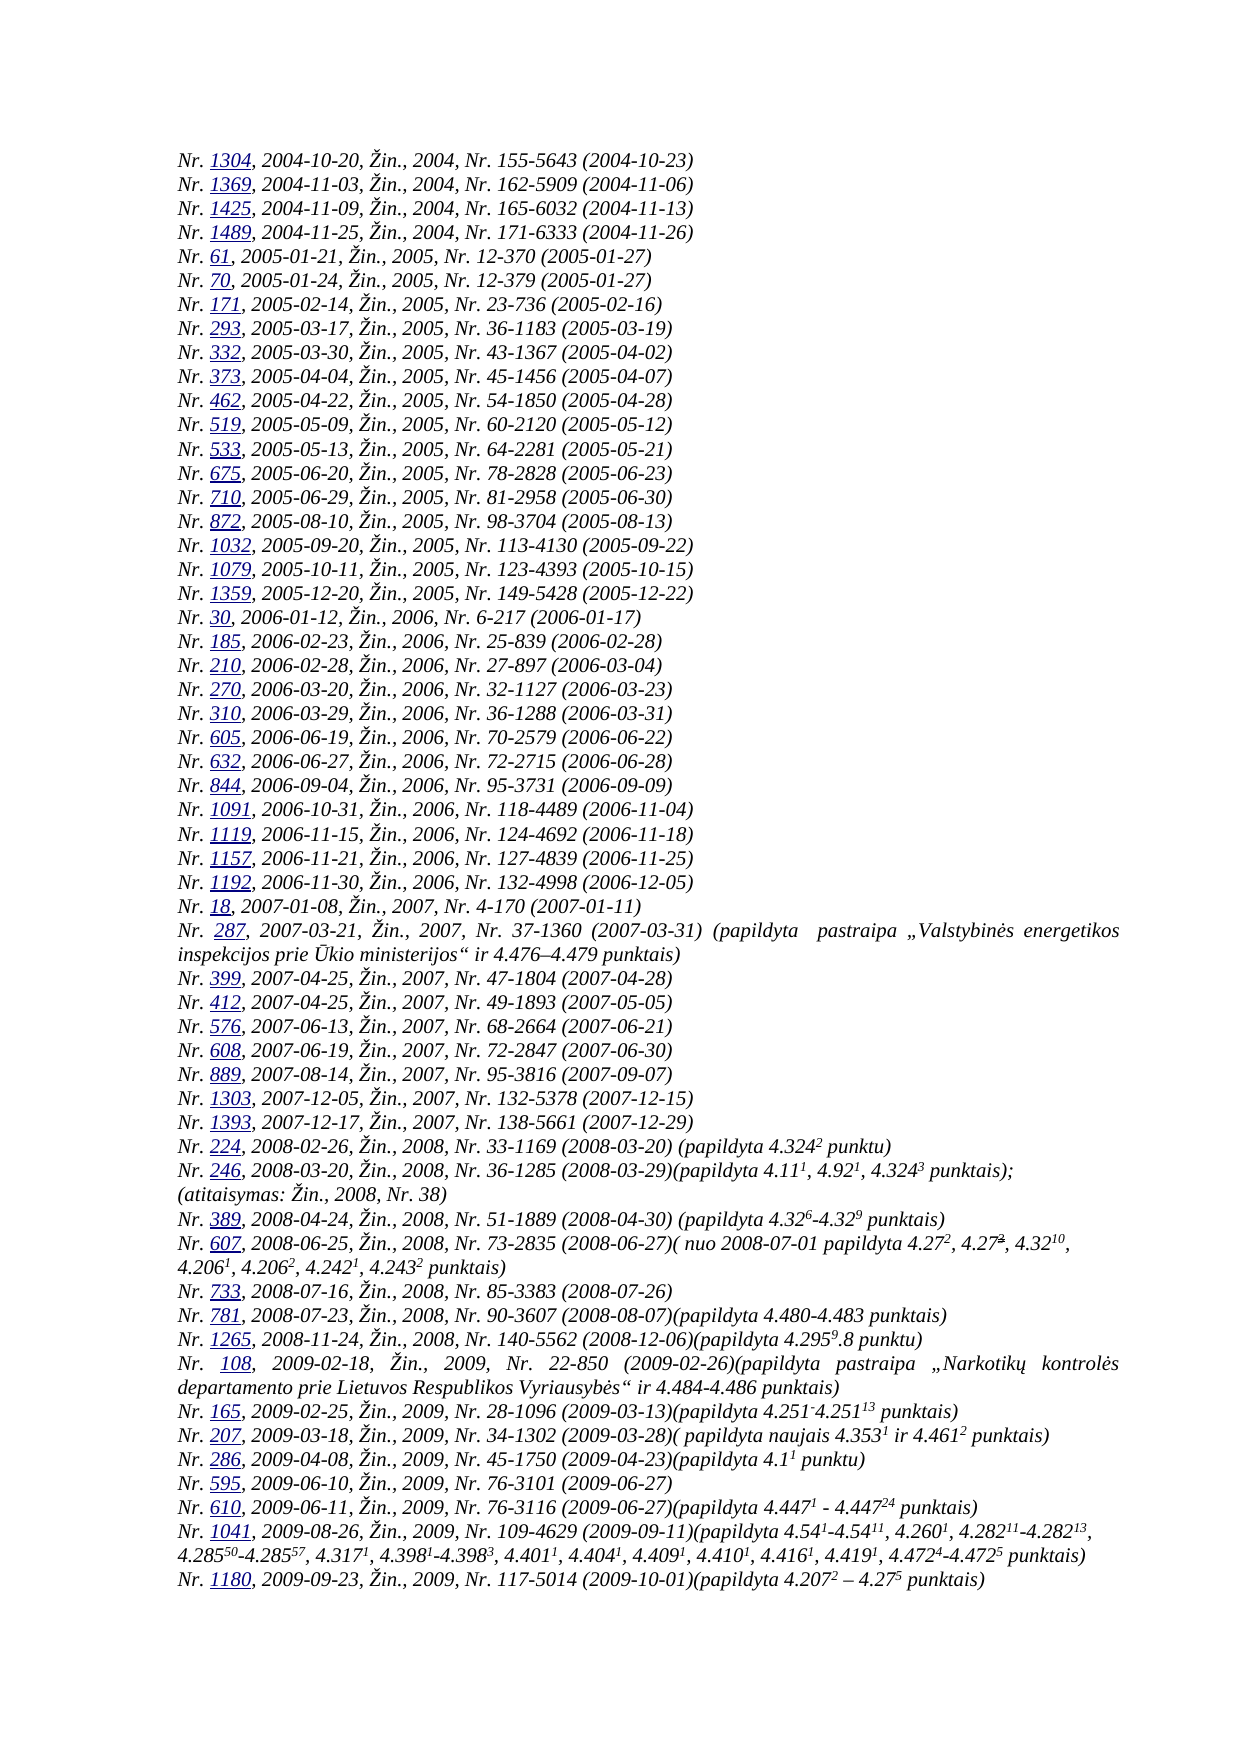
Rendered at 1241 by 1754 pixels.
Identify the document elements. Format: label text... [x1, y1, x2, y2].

text Nr. 18, 2007-01-08, Žin., 2007, Nr. 4-170 (2007-01-11) [177, 894, 1122, 918]
text Nr. 1359, 2005-12-20, Žin., 2005, Nr. 149-5428 (2005-12-22) [177, 581, 1122, 605]
text Nr. 30, 2006-01-12, Žin., 2006, Nr. 6-217 (2006-01-17) [177, 605, 1122, 629]
text Nr. 286, 2009-04-08, Žin., 2009, Nr. 45-1750 (2009-04-23)(papildyta 4.11 punktu) [177, 1447, 1122, 1471]
text Nr. 310, 2006-03-29, Žin., 2006, Nr. 36-1288 (2006-03-31) [177, 701, 1122, 725]
text Nr. 1369, 2004-11-03, Žin., 2004, Nr. 162-5909 (2004-11-06) [177, 172, 1122, 196]
text Nr. 224, 2008-02-26, Žin., 2008, Nr. 33-1169 (2008-03-20) (papildyta 4.3242 punktu) [177, 1134, 1122, 1158]
text Nr. 165, 2009-02-25, Žin., 2009, Nr. 28-1096 (2009-03-13)(papildyta 4.251-4.25113 punktais) [177, 1399, 1122, 1423]
text Nr. 462, 2005-04-22, Žin., 2005, Nr. 54-1850 (2005-04-28) [177, 388, 1122, 412]
text Nr. 872, 2005-08-10, Žin., 2005, Nr. 98-3704 (2005-08-13) [177, 509, 1122, 533]
text Nr. 270, 2006-03-20, Žin., 2006, Nr. 32-1127 (2006-03-23) [177, 677, 1122, 701]
text Nr. 210, 2006-02-28, Žin., 2006, Nr. 27-897 (2006-03-04) [177, 653, 1122, 677]
text Nr. 389, 2008-04-24, Žin., 2008, Nr. 51-1889 (2008-04-30) (papildyta 4.326-4.329 punktais) [177, 1206, 1122, 1231]
text Nr. 1119, 2006-11-15, Žin., 2006, Nr. 124-4692 (2006-11-18) [177, 821, 1122, 846]
text Nr. 1032, 2005-09-20, Žin., 2005, Nr. 113-4130 (2005-09-22) [177, 533, 1122, 557]
text Nr. 576, 2007-06-13, Žin., 2007, Nr. 68-2664 (2007-06-21) [177, 1014, 1122, 1038]
text Nr. 1425, 2004-11-09, Žin., 2004, Nr. 165-6032 (2004-11-13) [177, 196, 1122, 220]
text Nr. 608, 2007-06-19, Žin., 2007, Nr. 72-2847 (2007-06-30) [177, 1038, 1122, 1062]
text Nr. 733, 2008-07-16, Žin., 2008, Nr. 85-3383 (2008-07-26) [177, 1279, 1122, 1303]
text Nr. 1304, 2004-10-20, Žin., 2004, Nr. 155-5643 (2004-10-23) [177, 148, 1122, 172]
text Nr. 533, 2005-05-13, Žin., 2005, Nr. 64-2281 (2005-05-21) [177, 436, 1122, 461]
text Nr. 675, 2005-06-20, Žin., 2005, Nr. 78-2828 (2005-06-23) [177, 461, 1122, 484]
text Nr. 1180, 2009-09-23, Žin., 2009, Nr. 117-5014 (2009-10-01)(papildyta 4.2072 – 4.275 punktais) [177, 1567, 1122, 1591]
text Nr. 710, 2005-06-29, Žin., 2005, Nr. 81-2958 (2005-06-30) [177, 484, 1122, 509]
text Nr. 246, 2008-03-20, Žin., 2008, Nr. 36-1285 (2008-03-29)(papildyta 4.111, 4.921, 4.3243 punktais); (atitaisymas: Žin., 2008, Nr. 38) [177, 1158, 1122, 1206]
text Nr. 70, 2005-01-24, Žin., 2005, Nr. 12-379 (2005-01-27) [177, 268, 1122, 292]
text Nr. 1192, 2006-11-30, Žin., 2006, Nr. 132-4998 (2006-12-05) [177, 869, 1122, 894]
text Nr. 1079, 2005-10-11, Žin., 2005, Nr. 123-4393 (2005-10-15) [177, 557, 1122, 581]
text Nr. 632, 2006-06-27, Žin., 2006, Nr. 72-2715 (2006-06-28) [177, 749, 1122, 773]
text Nr. 781, 2008-07-23, Žin., 2008, Nr. 90-3607 (2008-08-07)(papildyta 4.480-4.483 punktais) [177, 1303, 1122, 1327]
text Nr. 1393, 2007-12-17, Žin., 2007, Nr. 138-5661 (2007-12-29) [177, 1110, 1122, 1134]
text Nr. 1489, 2004-11-25, Žin., 2004, Nr. 171-6333 (2004-11-26) [177, 220, 1122, 244]
text Nr. 607, 2008-06-25, Žin., 2008, Nr. 73-2835 (2008-06-27)( nuo 2008-07-01 papildyta 4.272, 4.273, 4.3210, 4.2061, 4.2062, 4.2421, 4.2432 punktais) [177, 1231, 1122, 1279]
text Nr. 399, 2007-04-25, Žin., 2007, Nr. 47-1804 (2007-04-28) [177, 966, 1122, 990]
text Nr. 1265, 2008-11-24, Žin., 2008, Nr. 140-5562 (2008-12-06)(papildyta 4.2959.8 punktu) [177, 1327, 1122, 1351]
text Nr. 605, 2006-06-19, Žin., 2006, Nr. 70-2579 (2006-06-22) [177, 725, 1122, 749]
text Nr. 287, 2007-03-21, Žin., 2007, Nr. 37-1360 (2007-03-31) (papildyta pastraipa „Valstybinės energetikos inspekcijos prie Ūkio ministerijos“ ir 4.476–4.479 punktais) [177, 918, 1122, 966]
text Nr. 889, 2007-08-14, Žin., 2007, Nr. 95-3816 (2007-09-07) [177, 1062, 1122, 1086]
text Nr. 61, 2005-01-21, Žin., 2005, Nr. 12-370 (2005-01-27) [177, 244, 1122, 268]
text Nr. 373, 2005-04-04, Žin., 2005, Nr. 45-1456 (2005-04-07) [177, 364, 1122, 388]
text Nr. 595, 2009-06-10, Žin., 2009, Nr. 76-3101 (2009-06-27) [177, 1471, 1122, 1495]
text Nr. 844, 2006-09-04, Žin., 2006, Nr. 95-3731 (2006-09-09) [177, 773, 1122, 797]
text Nr. 108, 2009-02-18, Žin., 2009, Nr. 22-850 (2009-02-26)(papildyta pastraipa „Narkotikų kontrolės departamento prie Lietuvos Respublikos Vyriausybės“ ir 4.484-4.486 punktais) [177, 1351, 1122, 1399]
text Nr. 610, 2009-06-11, Žin., 2009, Nr. 76-3116 (2009-06-27)(papildyta 4.4471 - 4.44724 punktais) [177, 1495, 1122, 1519]
text Nr. 332, 2005-03-30, Žin., 2005, Nr. 43-1367 (2005-04-02) [177, 340, 1122, 364]
text Nr. 171, 2005-02-14, Žin., 2005, Nr. 23-736 (2005-02-16) [177, 292, 1122, 316]
text Nr. 185, 2006-02-23, Žin., 2006, Nr. 25-839 (2006-02-28) [177, 629, 1122, 653]
text Nr. 519, 2005-05-09, Žin., 2005, Nr. 60-2120 (2005-05-12) [177, 412, 1122, 436]
text Nr. 1091, 2006-10-31, Žin., 2006, Nr. 118-4489 (2006-11-04) [177, 797, 1122, 821]
text Nr. 1157, 2006-11-21, Žin., 2006, Nr. 127-4839 (2006-11-25) [177, 846, 1122, 869]
text Nr. 293, 2005-03-17, Žin., 2005, Nr. 36-1183 (2005-03-19) [177, 316, 1122, 340]
text Nr. 412, 2007-04-25, Žin., 2007, Nr. 49-1893 (2007-05-05) [177, 990, 1122, 1014]
text Nr. 207, 2009-03-18, Žin., 2009, Nr. 34-1302 (2009-03-28)( papildyta naujais 4.3531 ir 4.4612 punktais) [177, 1423, 1122, 1447]
text Nr. 1303, 2007-12-05, Žin., 2007, Nr. 132-5378 (2007-12-15) [177, 1086, 1122, 1110]
text Nr. 1041, 2009-08-26, Žin., 2009, Nr. 109-4629 (2009-09-11)(papildyta 4.541-4.5411, 4.2601, 4.28211-4.28213, 4.28550-4.28557, 4.3171, 4.3981-4.3983, 4.4011, 4.4041, 4.4091, 4.4101, 4.4161, 4.4191, 4.4724-4.4725 punktais) [177, 1519, 1122, 1567]
